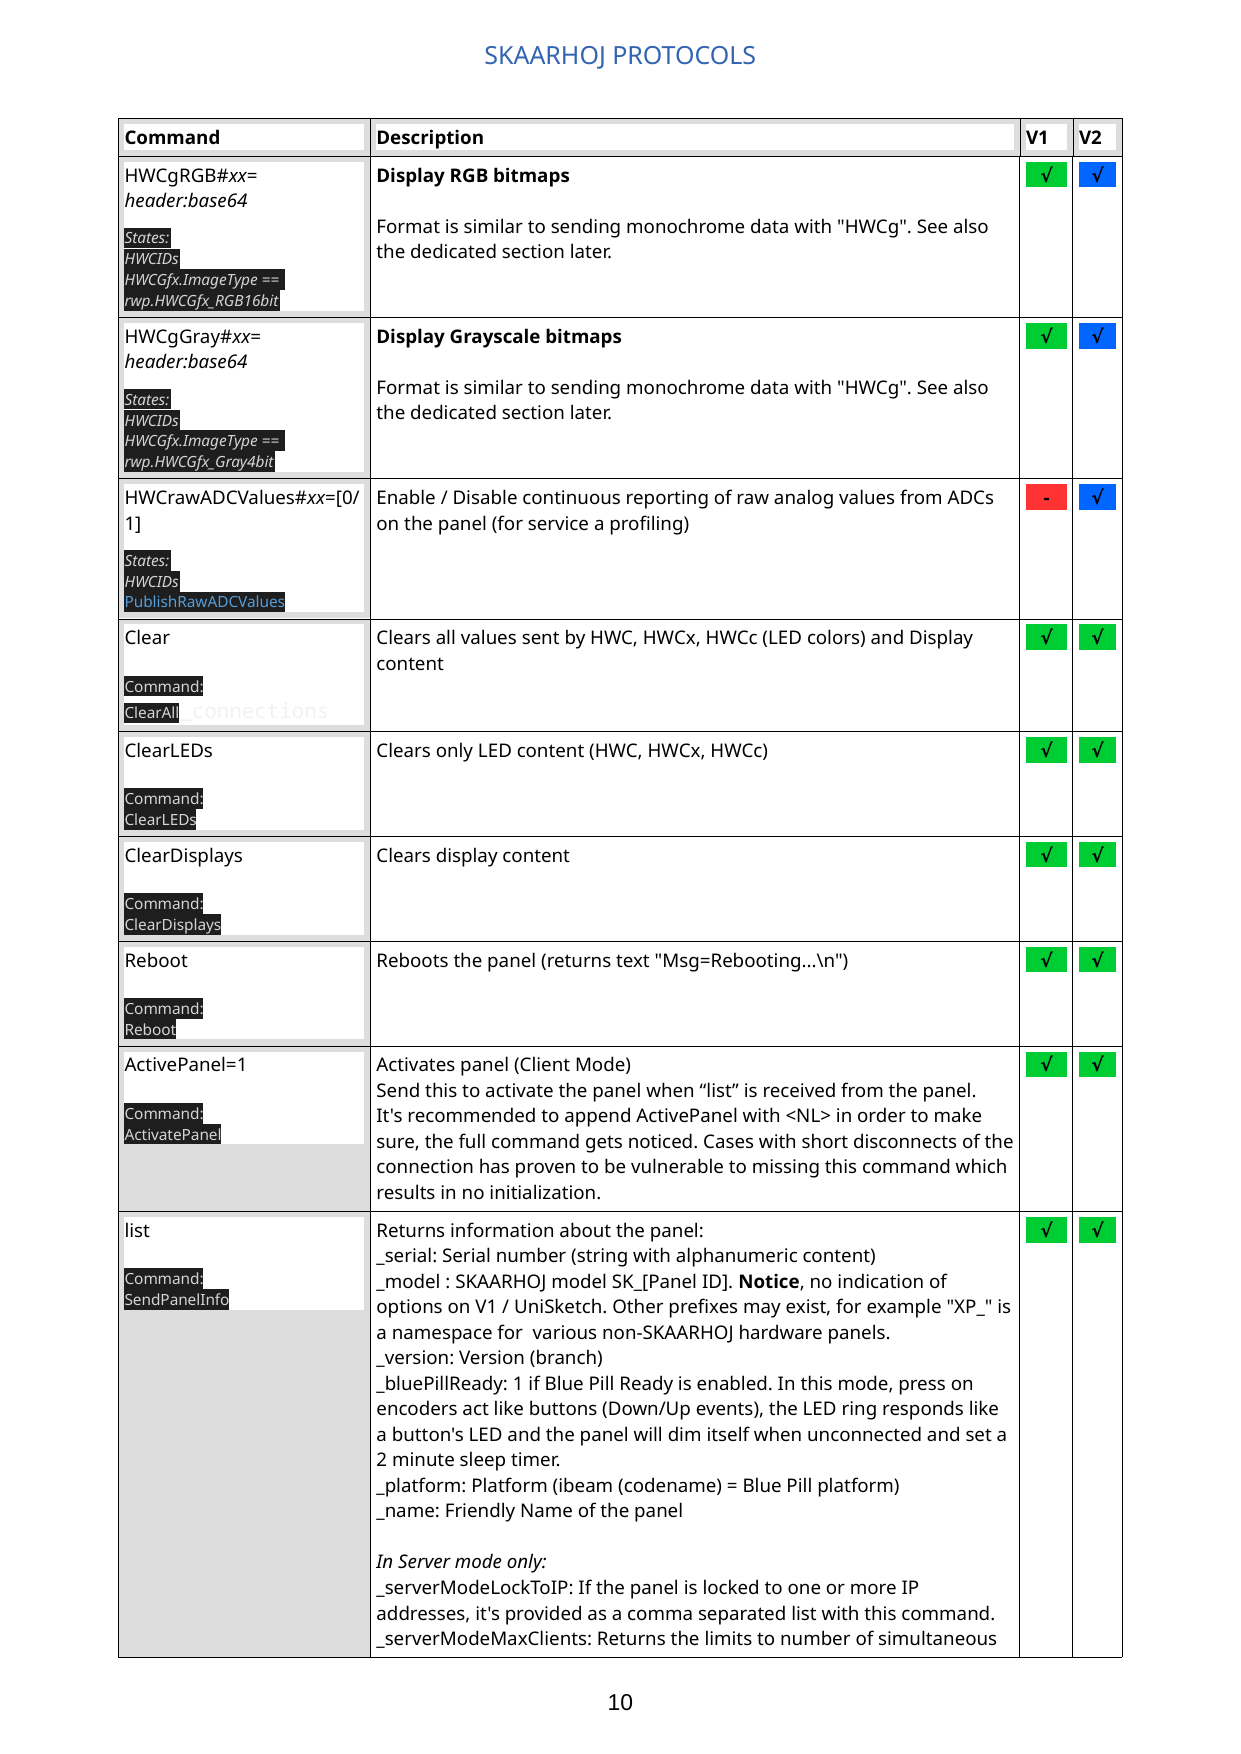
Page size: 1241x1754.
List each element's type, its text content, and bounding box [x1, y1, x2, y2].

table_cell √ [1073, 1047, 1122, 1211]
table_cell √ [1020, 1212, 1072, 1657]
table_cell Display Grayscale bitmaps Format is similar to sending monochrome data with "HWCg". See also the dedicated section later. [371, 318, 1019, 478]
table_cell Returns information about the panel: _serial: Serial number (string with alphanumeric content) _model : SKAARHOJ model SK_[Panel ID]. Notice, no indication of options on V1 / UniSketch. Other prefixes may exist, for example "XP_" is a namespace for various non-SKAARHOJ hardware panels. _version: Version (branch) _bluePillReady: 1 if Blue Pill Ready is enabled. In this mode, press on encoders act like buttons (Down/Up events), the LED ring responds like a button's LED and the panel will dim itself when unconnected and set a 2 minute sleep timer. _platform: Platform (ibeam (codename) = Blue Pill platform) _name: Friendly Name of the panel In Server mode only: _serverModeLockToIP: If the panel is locked to one or more IP addresses, it's provided as a comma separated list with this command. _serverModeMaxClients: Returns the limits to number of simultaneous [371, 1212, 1019, 1657]
table_cell list Command: SendPanelInfo [119, 1212, 370, 1657]
table_cell √ [1020, 1047, 1072, 1211]
table_cell √ [1073, 620, 1122, 731]
table_cell √ [1073, 837, 1122, 941]
table_cell √ [1073, 732, 1122, 836]
table_cell Clears display content [371, 837, 1019, 941]
table_cell √ [1073, 942, 1122, 1046]
table_cell ClearDisplays Command: ClearDisplays [119, 837, 370, 941]
table_header V1 [1021, 119, 1073, 156]
table_cell Reboots the panel (returns text "Msg=Rebooting...\n") [371, 942, 1019, 1046]
table_cell √ [1020, 942, 1072, 1046]
table_header V2 [1074, 119, 1122, 156]
table_cell Activates panel (Client Mode) Send this to activate the panel when “list” is received from the panel. It's recommended to append ActivePanel with <NL> in order to make sure, the full command gets noticed. Cases with short disconnects of the connection has proven to be vulnerable to missing this command which results in no initialization. [371, 1047, 1019, 1211]
table_cell - [1020, 479, 1072, 618]
table_cell √ [1020, 620, 1072, 731]
table_cell √ [1020, 157, 1072, 317]
table_cell √ [1073, 1212, 1122, 1657]
table_cell √ [1020, 732, 1072, 836]
table_cell ClearLEDs Command: ClearLEDs [119, 732, 370, 836]
table_cell ActivePanel=1 Command: ActivatePanel [119, 1047, 370, 1211]
table_header Description [371, 119, 1020, 156]
table_cell Reboot Command: Reboot [119, 942, 370, 1046]
table_cell Enable / Disable continuous reporting of raw analog values from ADCs on the panel (for service a profiling) [371, 479, 1019, 618]
table_cell Clear Command: ClearAll_connections [119, 620, 370, 731]
table_cell √ [1073, 157, 1122, 317]
table_cell √ [1020, 837, 1072, 941]
table_cell √ [1073, 479, 1122, 618]
table_cell HWCgRGB#xx= header:base64 States: HWCIDs HWCGfx.ImageType == rwp.HWCGfx_RGB16bit [119, 157, 370, 317]
table_cell √ [1073, 318, 1122, 478]
table_cell Clears all values sent by HWC, HWCx, HWCc (LED colors) and Display content [371, 620, 1019, 731]
table_cell √ [1020, 318, 1072, 478]
table_cell Clears only LED content (HWC, HWCx, HWCc) [371, 732, 1019, 836]
table_cell Display RGB bitmaps Format is similar to sending monochrome data with "HWCg". See also the dedicated section later. [371, 157, 1019, 317]
table_cell HWCgGray#xx= header:base64 States: HWCIDs HWCGfx.ImageType == rwp.HWCGfx_Gray4bit [119, 318, 370, 478]
table_header Command [119, 119, 370, 156]
table_cell HWCrawADCValues#xx=[0/1] States: HWCIDs PublishRawADCValues [119, 479, 370, 618]
